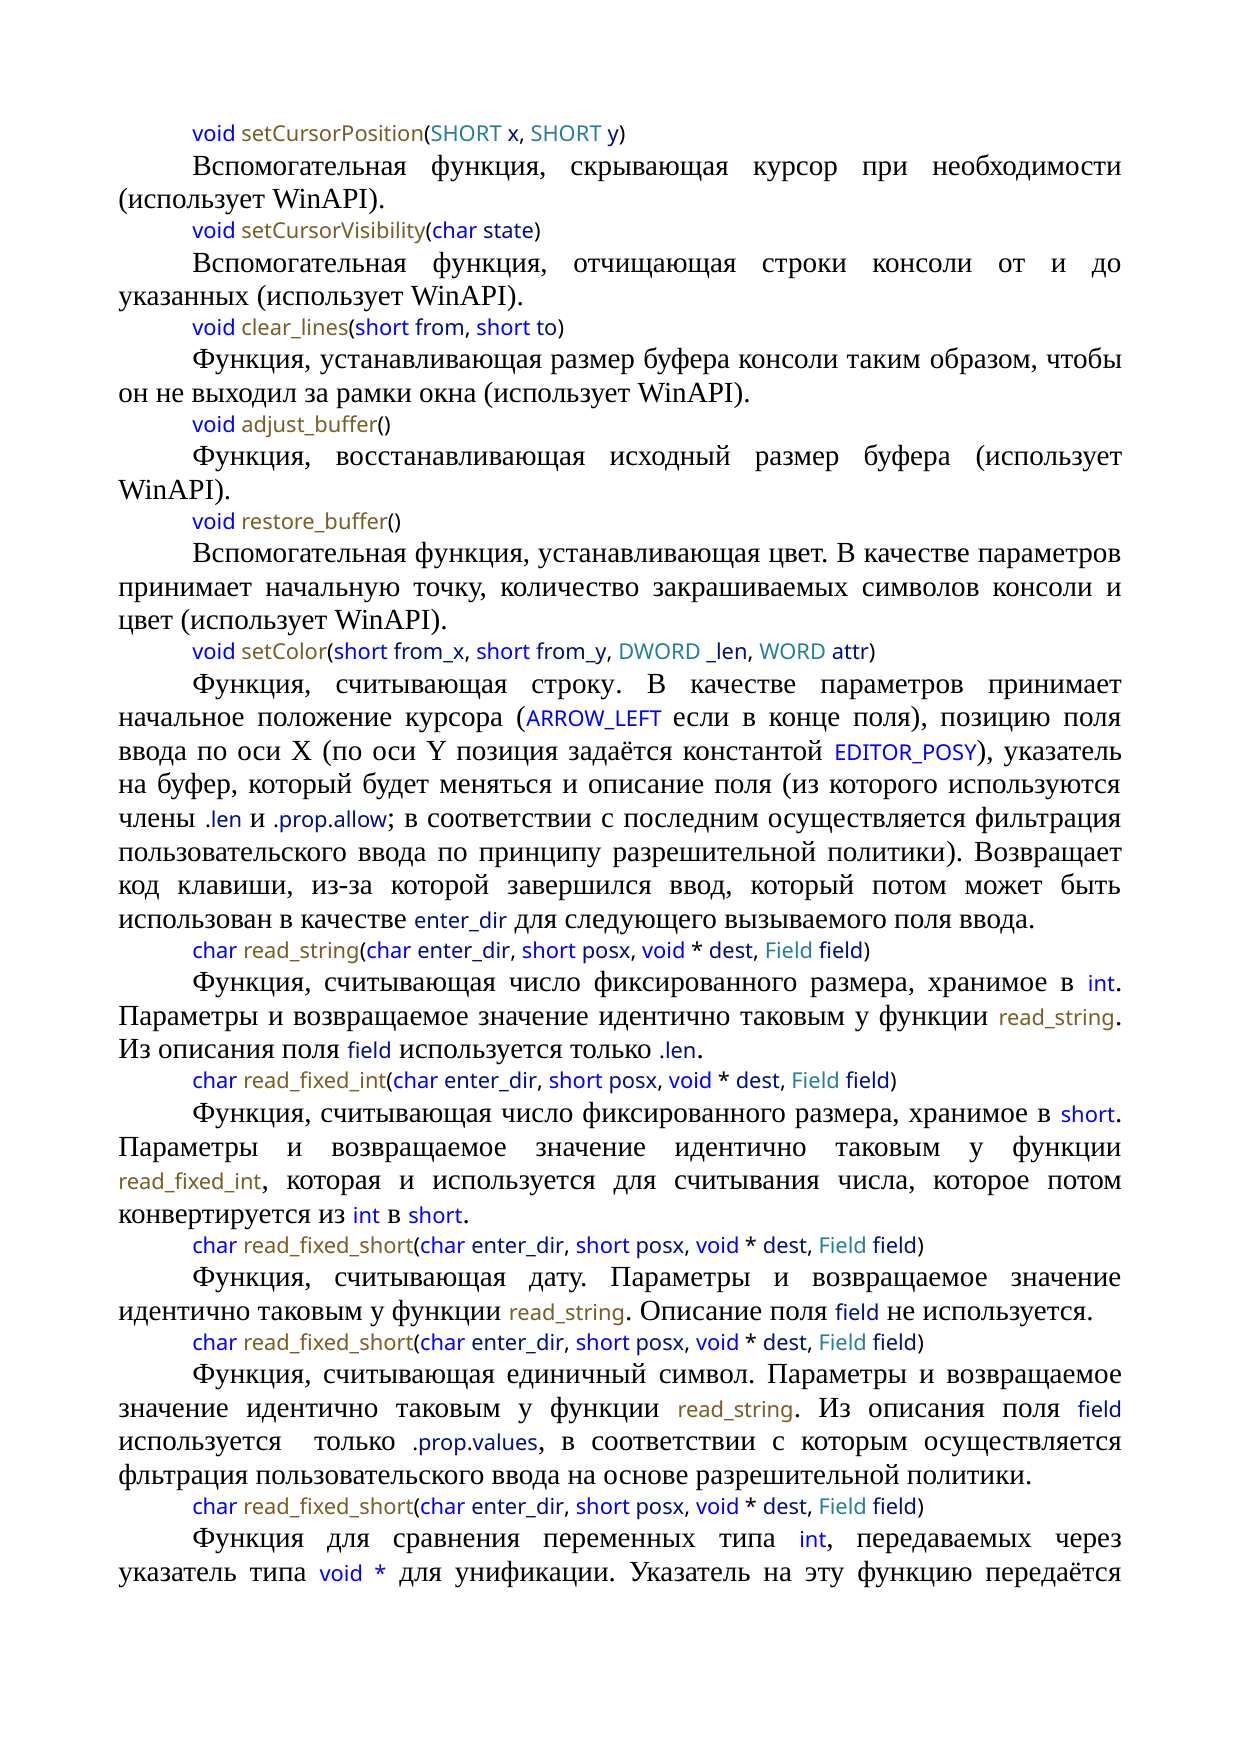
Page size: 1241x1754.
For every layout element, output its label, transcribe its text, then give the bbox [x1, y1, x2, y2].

text char read_fixed_short(char enter_dir, short posx, void * dest, Field field) [118, 1327, 1122, 1356]
text Функция, считывающая число фиксированного размера, хранимое в short. Параметры и возвращаемое значение идентично таковым у функции read_fixed_int, которая и используется для считывания числа, которое потом конвертируется из int в short. [118, 1095, 1122, 1229]
text void clear_lines(short from, short to) [118, 312, 1122, 342]
text char read_fixed_int(char enter_dir, short posx, void * dest, Field field) [118, 1065, 1122, 1095]
text Вспомогательная функция, устанавливающая цвет. В качестве параметров принимает начальную точку, количество закрашиваемых символов консоли и цвет (использует WinAPI). [118, 535, 1122, 636]
text Вспомогательная функция, скрывающая курсор при необходимости (использует WinAPI). [118, 148, 1122, 215]
text char read_string(char enter_dir, short posx, void * dest, Field field) [118, 934, 1122, 964]
text Функция для сравнения переменных типа int, передаваемых через указатель типа void * для унификации. Указатель на эту функцию передаётся [118, 1521, 1122, 1588]
text Функция, восстанавливающая исходный размер буфера (использует WinAPI). [118, 438, 1122, 506]
text Функция, считывающая число фиксированного размера, хранимое в int. Параметры и возвращаемое значение идентично таковым у функции read_string. Из описания поля field используется только .len. [118, 964, 1122, 1065]
text void restore_buffer() [118, 506, 1122, 535]
text char read_fixed_short(char enter_dir, short posx, void * dest, Field field) [118, 1229, 1122, 1259]
text void adjust_buffer() [118, 409, 1122, 438]
text Функция, устанавливающая размер буфера консоли таким образом, чтобы он не выходил за рамки окна (использует WinAPI). [118, 342, 1122, 409]
text Функция, считывающая единичный символ. Параметры и возвращаемое значение идентично таковым у функции read_string. Из описания поля field используется только .prop.values, в соответствии с которым осуществляется фльтрация пользовательского ввода на основе разрешительной политики. [118, 1356, 1122, 1491]
text Функция, считывающая строку. В качестве параметров принимает начальное положение курсора (ARROW_LEFT если в конце поля), позицию поля ввода по оси X (по оси Y позиция задаётся константой EDITOR_POSY), указатель на буфер, который будет меняться и описание поля (из которого используются члены .len и .prop.allow; в соответствии с последним осуществляется фильтрация пользовательского ввода по принципу разрешительной политики). Возвращает код клавиши, из-за которой завершился ввод, который потом может быть использован в качестве enter_dir для следующего вызываемого поля ввода. [118, 666, 1122, 934]
text char read_fixed_short(char enter_dir, short posx, void * dest, Field field) [118, 1491, 1122, 1521]
text void setCursorPosition(SHORT x, SHORT y) [118, 118, 1122, 148]
text void setColor(short from_x, short from_y, DWORD _len, WORD attr) [118, 636, 1122, 666]
text void setCursorVisibility(char state) [118, 215, 1122, 245]
text Функция, считывающая дату. Параметры и возвращаемое значение идентично таковым у функции read_string. Описание поля field не используется. [118, 1259, 1122, 1327]
text Вспомогательная функция, отчищающая строки консоли от и до указанных (использует WinAPI). [118, 245, 1122, 312]
